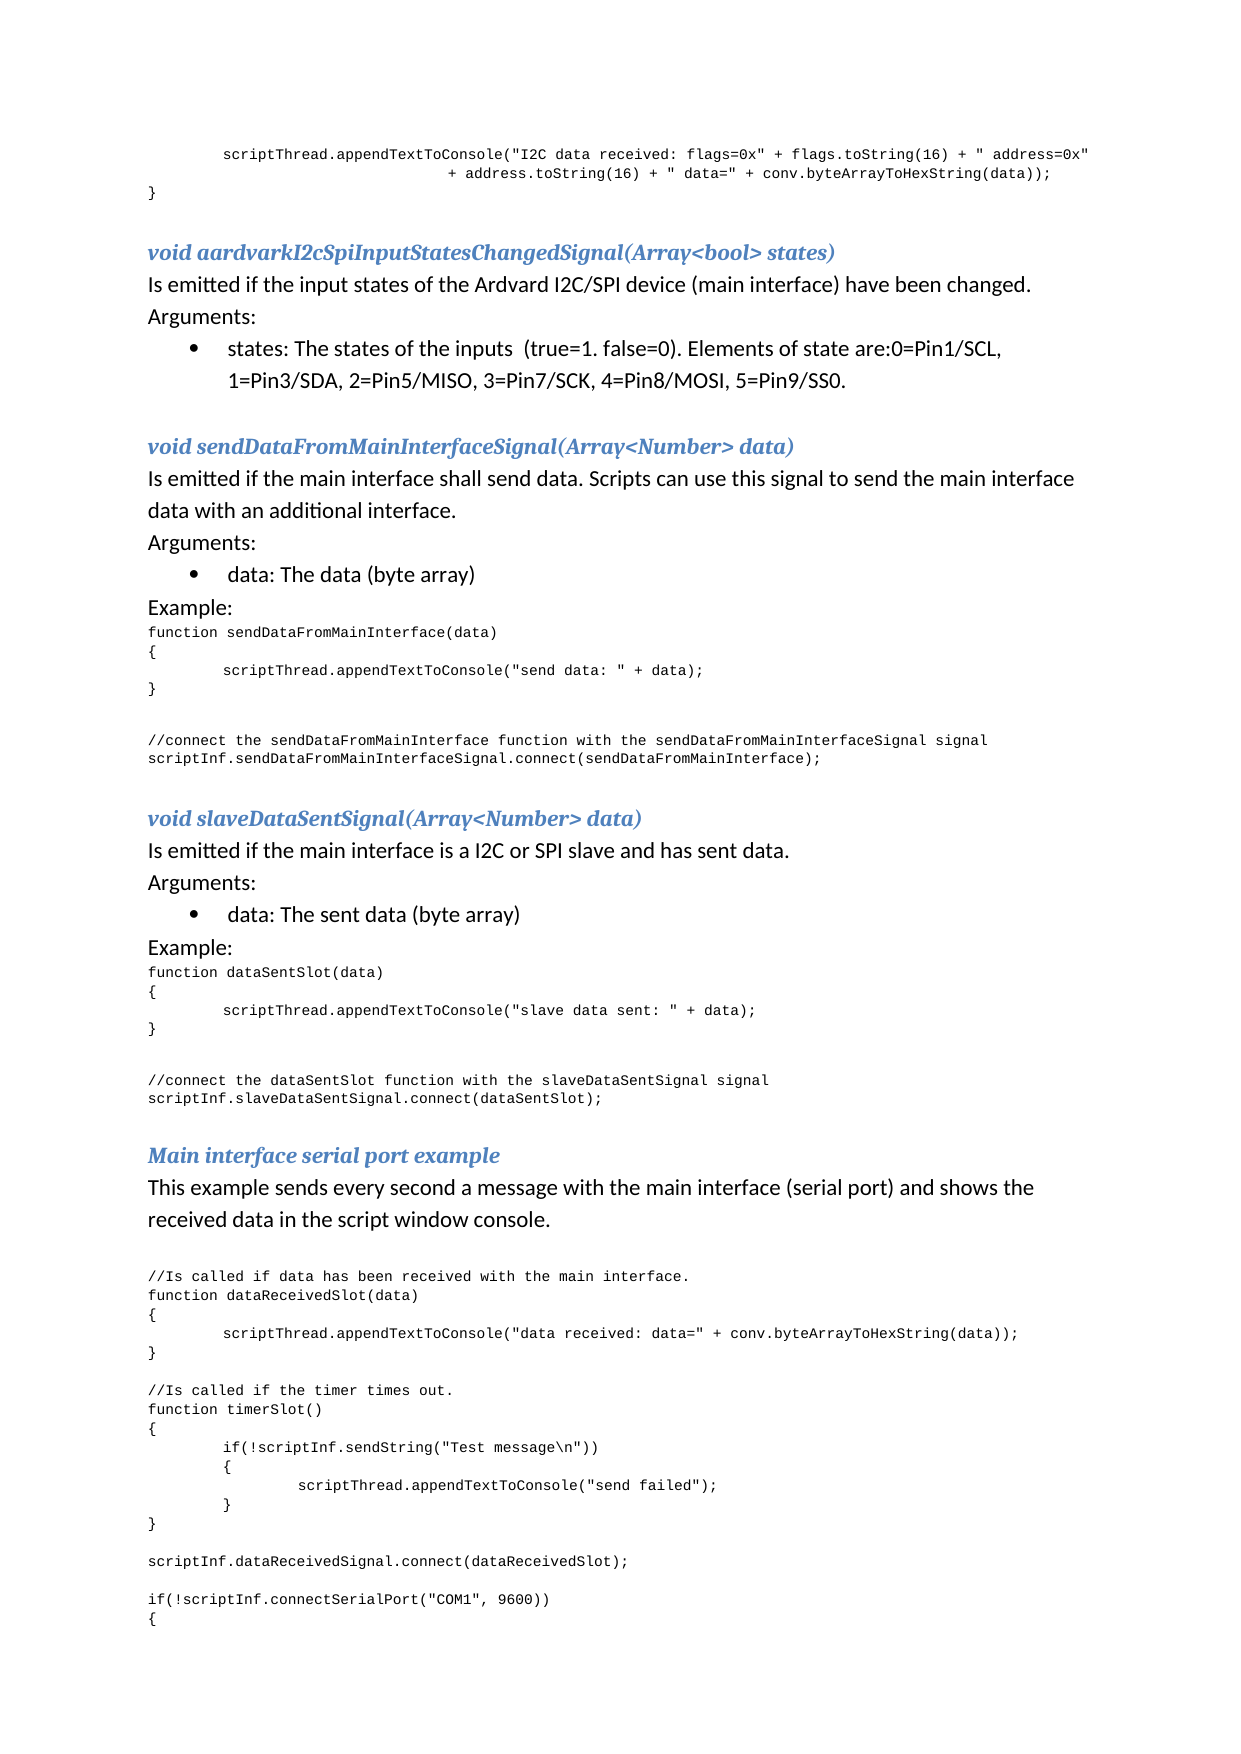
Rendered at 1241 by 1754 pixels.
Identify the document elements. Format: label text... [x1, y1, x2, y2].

list states: The states of the inputs (true=1. false=0). Elements of state are:0=Pin1/SCL, 1=Pin3/SDA, 2=Pin5/MISO, 3=Pin7/SCK, 4=Pin8/MOSI, 5=Pin9/SS0. [190, 334, 1093, 394]
text scriptThread.appendTextToConsole("slave data sent: " + data); [148, 1003, 1093, 1019]
text Is emitted if the input states of the Ardvard I2C/SPI device (main interface) have been changed. [148, 270, 1093, 298]
text { [148, 1421, 1093, 1438]
text function sendDataFromMainInterface(data) [148, 625, 1093, 641]
text { [148, 1459, 1093, 1476]
text Arguments: [148, 868, 1093, 896]
text //connect the sendDataFromMainInterface function with the sendDataFromMainInterfaceSignal signal [148, 733, 1093, 749]
text function timerSlot() [148, 1402, 1093, 1419]
text } [148, 682, 1093, 698]
text { [148, 1611, 1093, 1627]
text { [148, 1308, 1093, 1324]
text scriptInf.slaveDataSentSignal.connect(dataSentSlot); [148, 1092, 1093, 1108]
text { [148, 644, 1093, 660]
subtitle void aardvarkI2cSpiInputStatesChangedSignal(Array<bool> states) [148, 239, 1093, 266]
text } [148, 1497, 1093, 1514]
subtitle void slaveDataSentSignal(Array<Number> data) [148, 806, 1093, 832]
text scriptInf.dataReceivedSignal.connect(dataReceivedSlot); [148, 1554, 1093, 1571]
text if(!scriptInf.sendString("Test message\n")) [148, 1440, 1093, 1457]
text Arguments: [148, 528, 1093, 556]
text { [148, 984, 1093, 1000]
list data: The sent data (byte array) [190, 900, 1093, 928]
text scriptThread.appendTextToConsole("data received: data=" + conv.byteArrayToHexString(data)); [148, 1327, 1093, 1343]
text //connect the dataSentSlot function with the slaveDataSentSignal signal [148, 1073, 1093, 1089]
text //Is called if the timer times out. [148, 1383, 1093, 1400]
text //Is called if data has been received with the main interface. [148, 1270, 1093, 1286]
text Example: [148, 933, 1093, 961]
text scriptInf.sendDataFromMainInterfaceSignal.connect(sendDataFromMainInterface); [148, 752, 1093, 768]
text This example sends every second a message with the main interface (serial port) and shows the received data in the script window console. [148, 1173, 1093, 1233]
text } [148, 1516, 1093, 1533]
text scriptThread.appendTextToConsole("send data: " + data); [148, 663, 1093, 679]
text Is emitted if the main interface is a I2C or SPI slave and has sent data. [148, 836, 1093, 864]
text } [148, 1022, 1093, 1038]
text if(!scriptInf.connectSerialPort("COM1", 9600)) [148, 1592, 1093, 1608]
text } [148, 1346, 1093, 1362]
text Is emitted if the main interface shall send data. Scripts can use this signal to send the main interface data with an additional interface. [148, 464, 1093, 524]
text scriptThread.appendTextToConsole("send failed"); [148, 1478, 1093, 1495]
text function dataReceivedSlot(data) [148, 1289, 1093, 1305]
text scriptThread.appendTextToConsole("I2C data received: flags=0x" + flags.toString(16) + " address=0x" + address.toString(16) + " data=" + conv.byteArrayToHexString(data)); [148, 148, 1093, 183]
text Arguments: [148, 302, 1093, 330]
subtitle void sendDataFromMainInterfaceSignal(Array<Number> data) [148, 434, 1093, 460]
text Example: [148, 593, 1093, 621]
subtitle Main interface serial port example [148, 1143, 1093, 1169]
list data: The data (byte array) [190, 560, 1093, 588]
text function dataSentSlot(data) [148, 965, 1093, 981]
text } [148, 186, 1093, 202]
